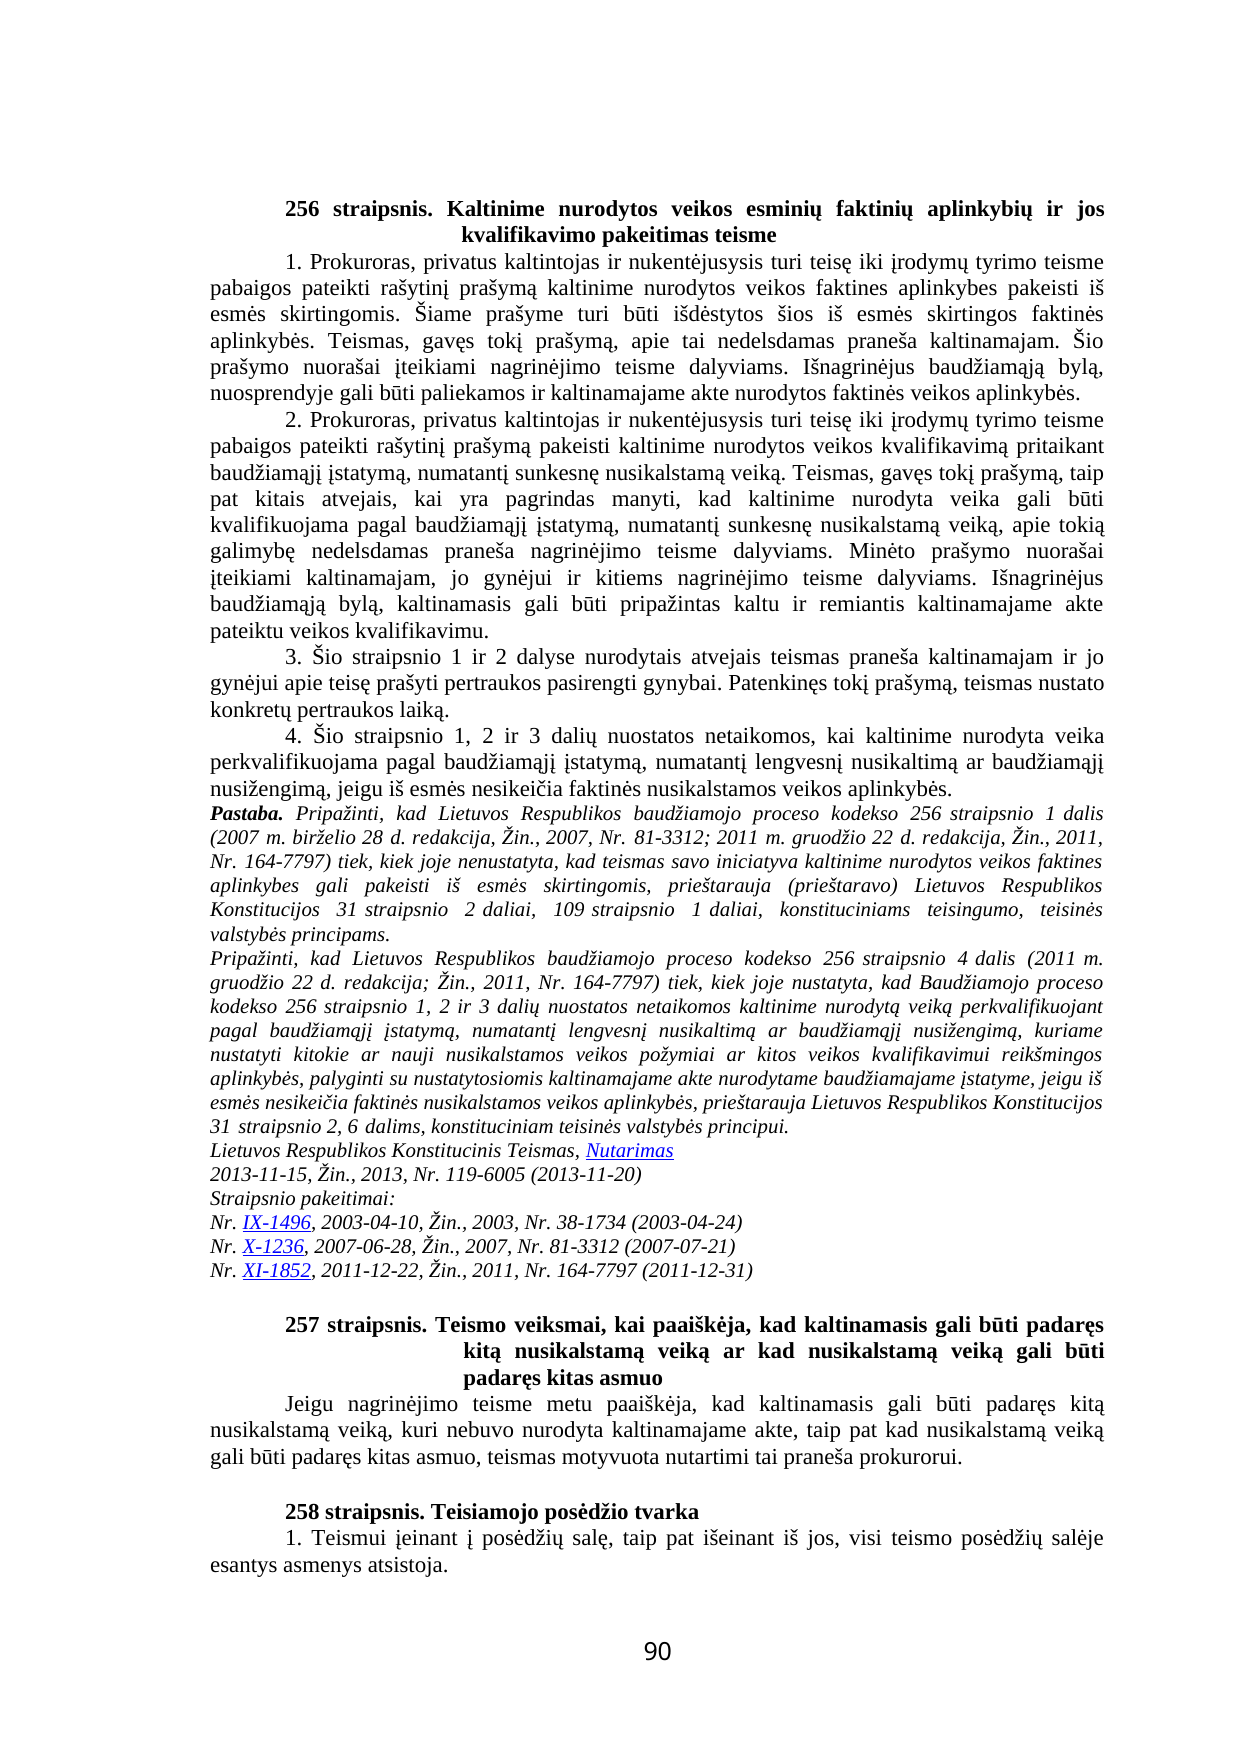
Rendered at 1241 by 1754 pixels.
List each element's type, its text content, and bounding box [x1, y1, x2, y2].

text 257 straipsnis. Teismo veiksmai, kai paaiškėja, kad kaltinamasis gali būti padaręs kitą nusikalstamą veiką ar kad nusikalstamą veiką gali būti padaręs kitas asmuo [285, 1311, 1106, 1390]
text Straipsnio pakeitimai: [210, 1186, 1106, 1210]
text 4. Šio straipsnio 1, 2 ir 3 dalių nuostatos netaikomos, kai kaltinime nurodyta veika perkvalifikuojama pagal baudžiamąjį įstatymą, numatantį lengvesnį nusikaltimą ar baudžiamąjį nusižengimą, jeigu iš esmės nesikeičia faktinės nusikalstamos veikos aplinkybės. [210, 722, 1106, 801]
text 256 straipsnis. Kaltinime nurodytos veikos esminių faktinių aplinkybių ir jos kvalifikavimo pakeitimas teisme [285, 195, 1106, 248]
text 1. Teismui įeinant į posėdžių salę, taip pat išeinant iš jos, visi teismo posėdžių salėje esantys asmenys atsistoja. [210, 1524, 1106, 1577]
text Nr. X-1236, 2007-06-28, Žin., 2007, Nr. 81-3312 (2007-07-21) [210, 1234, 1106, 1258]
text Jeigu nagrinėjimo teisme metu paaiškėja, kad kaltinamasis gali būti padaręs kitą nusikalstamą veiką, kuri nebuvo nurodyta kaltinamajame akte, taip pat kad nusikalstamą veiką gali būti padaręs kitas asmuo, teismas motyvuota nutartimi tai praneša prokurorui. [210, 1390, 1106, 1469]
text 258 straipsnis. Teisiamojo posėdžio tvarka [210, 1498, 1106, 1524]
text 3. Šio straipsnio 1 ir 2 dalyse nurodytais atvejais teismas praneša kaltinamajam ir jo gynėjui apie teisę prašyti pertraukos pasirengti gynybai. Patenkinęs tokį prašymą, teismas nustato konkretų pertraukos laiką. [210, 643, 1106, 722]
text Nr. XI-1852, 2011-12-22, Žin., 2011, Nr. 164-7797 (2011-12-31) [210, 1258, 1106, 1282]
text 1. Prokuroras, privatus kaltintojas ir nukentėjusysis turi teisę iki įrodymų tyrimo teisme pabaigos pateikti rašytinį prašymą kaltinime nurodytos veikos faktines aplinkybes pakeisti iš esmės skirtingomis. Šiame prašyme turi būti išdėstytos šios iš esmės skirtingos faktinės aplinkybės. Teismas, gavęs tokį prašymą, apie tai nedelsdamas praneša kaltinamajam. Šio prašymo nuorašai įteikiami nagrinėjimo teisme dalyviams. Išnagrinėjus baudžiamąją bylą, nuosprendyje gali būti paliekamos ir kaltinamajame akte nurodytos faktinės veikos aplinkybės. [210, 248, 1106, 406]
text Nr. IX-1496, 2003-04-10, Žin., 2003, Nr. 38-1734 (2003-04-24) [210, 1210, 1106, 1234]
text Pripažinti, kad Lietuvos Respublikos baudžiamojo proceso kodekso 256 straipsnio 4 dalis (2011 m. gruodžio 22 d. redakcija; Žin., 2011, Nr. 164-7797) tiek, kiek joje nustatyta, kad Baudžiamojo proceso kodekso 256 straipsnio 1, 2 ir 3 dalių nuostatos netaikomos kaltinime nurodytą veiką perkvalifikuojant pagal baudžiamąjį įstatymą, numatantį lengvesnį nusikaltimą ar baudžiamąjį nusižengimą, kuriame nustatyti kitokie ar nauji nusikalstamos veikos požymiai ar kitos veikos kvalifikavimui reikšmingos aplinkybės, palyginti su nustatytosiomis kaltinamajame akte nurodytame baudžiamajame įstatyme, jeigu iš esmės nesikeičia faktinės nusikalstamos veikos aplinkybės, prieštarauja Lietuvos Respublikos Konstitucijos 31 straipsnio 2, 6 dalims, konstituciniam teisinės valstybės principui. [210, 946, 1106, 1138]
text Pastaba. Pripažinti, kad Lietuvos Respublikos baudžiamojo proceso kodekso 256 straipsnio 1 dalis (2007 m. birželio 28 d. redakcija, Žin., 2007, Nr. 81-3312; 2011 m. gruodžio 22 d. redakcija, Žin., 2011, Nr. 164-7797) tiek, kiek joje nenustatyta, kad teismas savo iniciatyva kaltinime nurodytos veikos faktines aplinkybes gali pakeisti iš esmės skirtingomis, prieštarauja (prieštaravo) Lietuvos Respublikos Konstitucijos 31 straipsnio 2 daliai, 109 straipsnio 1 daliai, konstituciniams teisingumo, teisinės valstybės principams. [210, 801, 1106, 946]
text 2. Prokuroras, privatus kaltintojas ir nukentėjusysis turi teisę iki įrodymų tyrimo teisme pabaigos pateikti rašytinį prašymą pakeisti kaltinime nurodytos veikos kvalifikavimą pritaikant baudžiamąjį įstatymą, numatantį sunkesnę nusikalstamą veiką. Teismas, gavęs tokį prašymą, taip pat kitais atvejais, kai yra pagrindas manyti, kad kaltinime nurodyta veika gali būti kvalifikuojama pagal baudžiamąjį įstatymą, numatantį sunkesnę nusikalstamą veiką, apie tokią galimybę nedelsdamas praneša nagrinėjimo teisme dalyviams. Minėto prašymo nuorašai įteikiami kaltinamajam, jo gynėjui ir kitiems nagrinėjimo teisme dalyviams. Išnagrinėjus baudžiamąją bylą, kaltinamasis gali būti pripažintas kaltu ir remiantis kaltinamajame akte pateiktu veikos kvalifikavimu. [210, 406, 1106, 643]
text 2013-11-15, Žin., 2013, Nr. 119-6005 (2013-11-20) [210, 1162, 1106, 1186]
text Lietuvos Respublikos Konstitucinis Teismas, Nutarimas [210, 1138, 1106, 1162]
